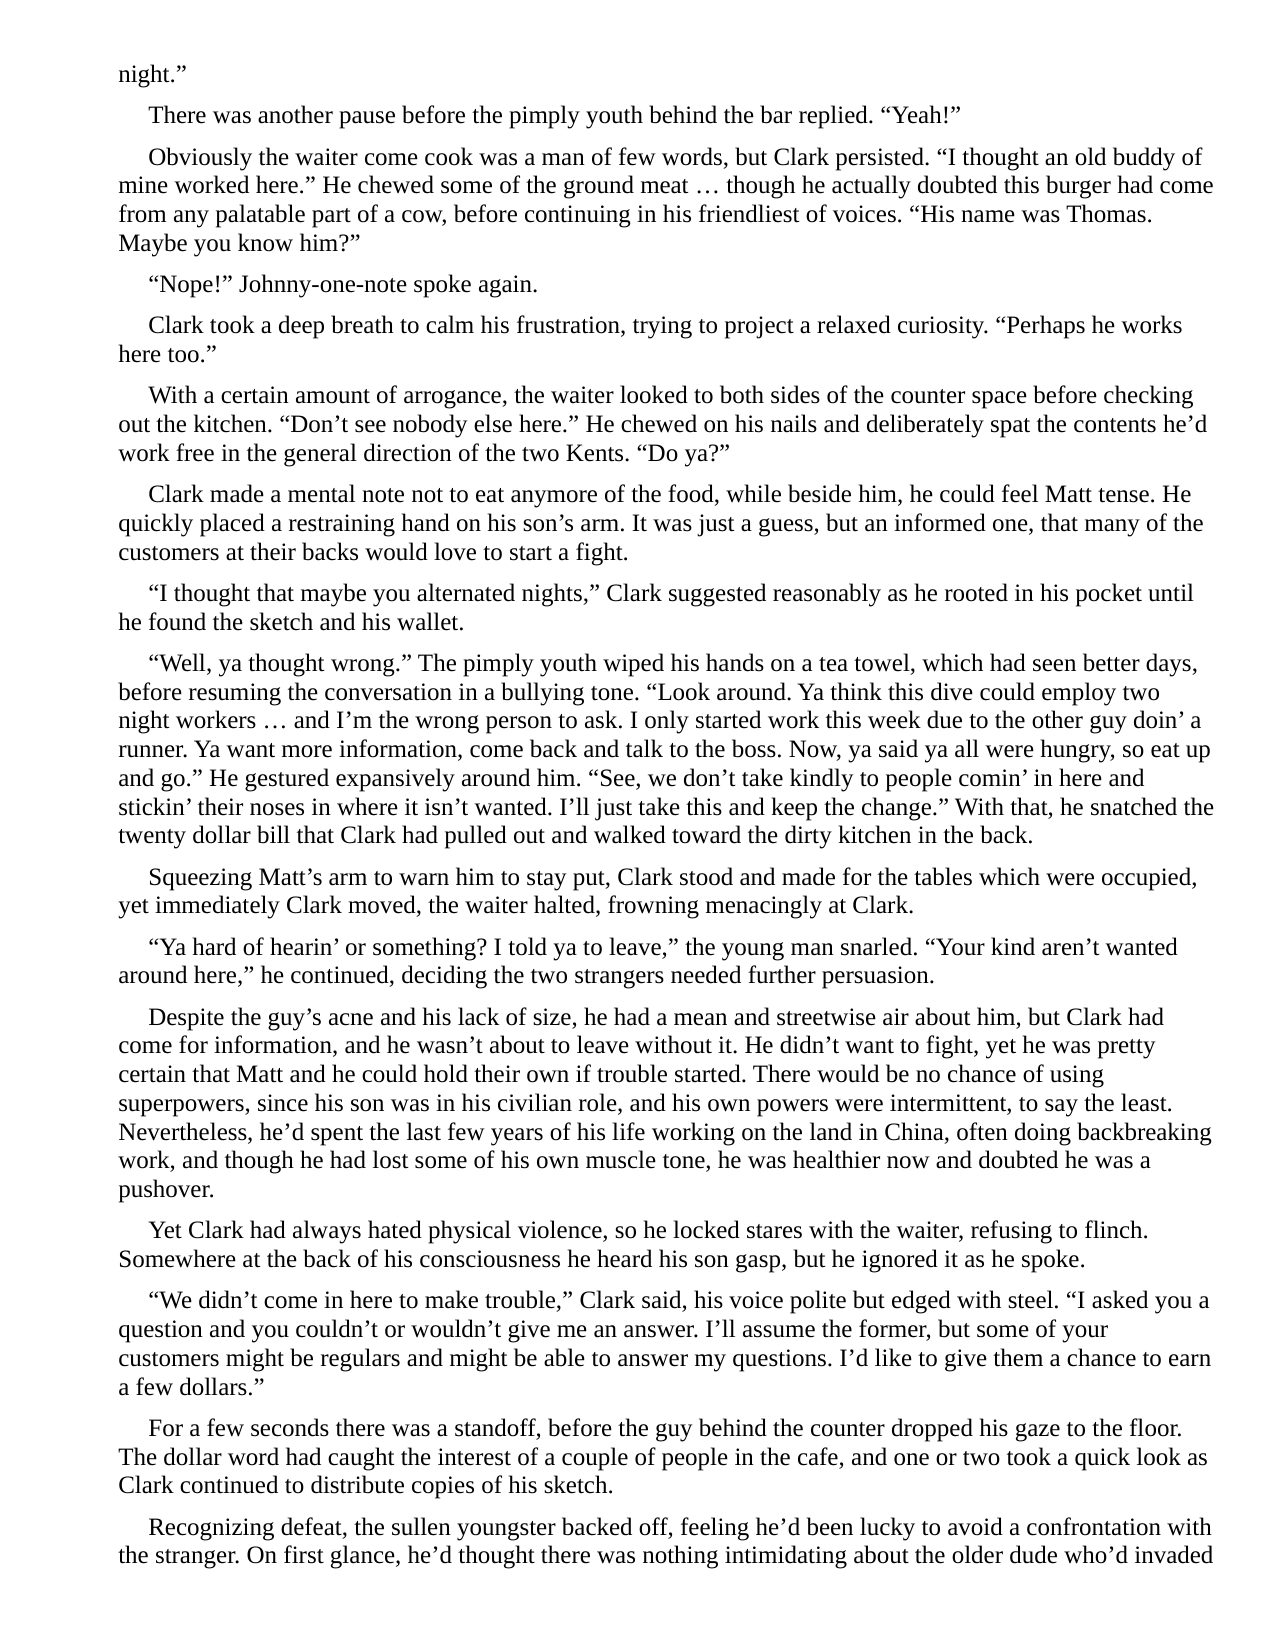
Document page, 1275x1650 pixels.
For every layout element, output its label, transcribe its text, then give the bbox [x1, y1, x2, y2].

text Despite the guy’s acne and his lack of size, he had a mean and streetwise air about him, but Clark had come for information, and he wasn’t about to leave without it. He didn’t want to fight, yet he was pretty certain that Matt and he could hold their own if trouble started. There would be no chance of using superpowers, since his son was in his civilian role, and his own powers were intermittent, to say the least. Nevertheless, he’d spent the last few years of his life working on the land in China, often doing backbreaking work, and though he had lost some of his own muscle tone, he was healthier now and doubted he was a pushover. [118, 1002, 1216, 1203]
text night.” [118, 59, 1216, 88]
text With a certain amount of arrogance, the waiter looked to both sides of the counter space before checking out the kitchen. “Don’t see nobody else here.” He chewed on his nails and deliberately spat the contents he’d work free in the general direction of the two Kents. “Do ya?” [118, 380, 1216, 467]
text “Ya hard of hearin’ or something? I told ya to leave,” the young man snarled. “Your kind aren’t wanted around here,” he continued, deciding the two strangers needed further persuasion. [118, 932, 1216, 989]
text Recognizing defeat, the sullen youngster backed off, feeling he’d been lucky to avoid a confrontation with the stranger. On first glance, he’d thought there was nothing intimidating about the older dude who’d invaded [118, 1512, 1216, 1569]
text “I thought that maybe you alternated nights,” Clark suggested reasonably as he rooted in his pocket until he found the sketch and his wallet. [118, 578, 1216, 635]
text Clark took a deep breath to calm his frustration, trying to project a relaxed curiosity. “Perhaps he works here too.” [118, 310, 1216, 368]
text Yet Clark had always hated physical violence, so he locked stares with the waiter, refusing to flinch. Somewhere at the back of his consciousness he heard his son gasp, but he ignored it as he spoke. [118, 1215, 1216, 1273]
text Clark made a mental note not to eat anymore of the food, while beside him, he could feel Matt tense. He quickly placed a restraining hand on his son’s arm. It was just a guess, but an informed one, that many of the customers at their backs would love to start a fight. [118, 479, 1216, 565]
text For a few seconds there was a standoff, before the guy behind the counter dropped his gaze to the floor. The dollar word had caught the interest of a couple of people in the cafe, and one or two took a quick look as Clark continued to distribute copies of his sketch. [118, 1413, 1216, 1499]
text Obviously the waiter come cook was a man of few words, but Clark persisted. “I thought an old buddy of mine worked here.” He chewed some of the ground meat … though he actually doubted this burger had come from any palatable part of a cow, before continuing in his friendliest of voices. “His name was Thomas. Maybe you know him?” [118, 142, 1216, 257]
text “We didn’t come in here to make trouble,” Clark said, his voice polite but edged with steel. “I asked you a question and you couldn’t or wouldn’t give me an answer. I’ll assume the former, but some of your customers might be regulars and might be able to answer my questions. I’d like to give them a chance to earn a few dollars.” [118, 1285, 1216, 1400]
text There was another pause before the pimply youth behind the bar replied. “Yeah!” [118, 100, 1216, 129]
text “Nope!” Johnny-one-note spoke again. [118, 269, 1216, 298]
text “Well, ya thought wrong.” The pimply youth wiped his hands on a tea towel, which had seen better days, before resuming the conversation in a bullying tone. “Look around. Ya think this dive could employ two night workers … and I’m the wrong person to ask. I only started work this week due to the other guy doin’ a runner. Ya want more information, come back and talk to the boss. Now, ya said ya all were hungry, so eat up and go.” He gestured expansively around him. “See, we don’t take kindly to people comin’ in here and stickin’ their noses in where it isn’t wanted. I’ll just take this and keep the change.” With that, he snatched the twenty dollar bill that Clark had pulled out and walked toward the dirty kitchen in the back. [118, 648, 1216, 849]
text Squeezing Matt’s arm to warn him to stay put, Clark stood and made for the tables which were occupied, yet immediately Clark moved, the waiter halted, frowning menacingly at Clark. [118, 862, 1216, 919]
